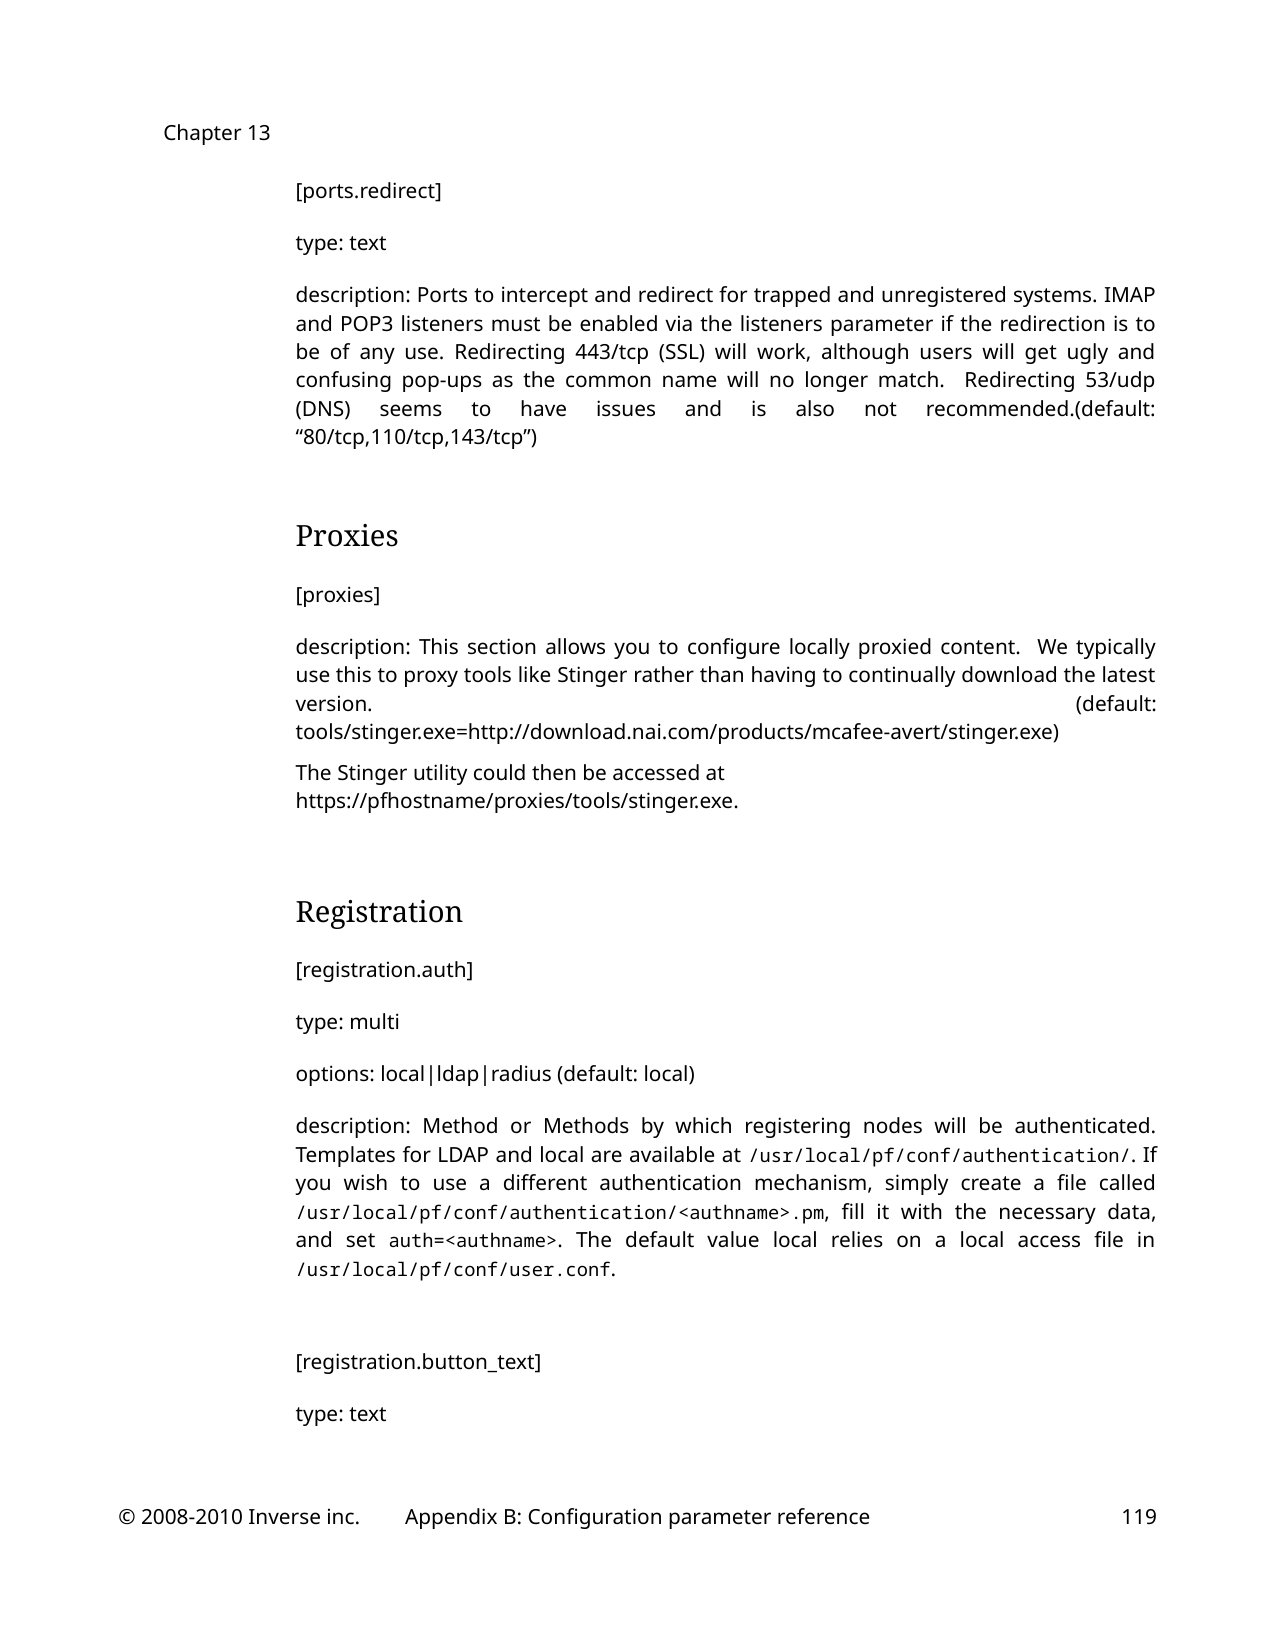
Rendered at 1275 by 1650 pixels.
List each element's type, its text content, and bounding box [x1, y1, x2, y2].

text The Stinger utility could then be accessed at https://pfhostname/proxies/tools/stinger.exe. [295, 758, 1157, 815]
subtitle Proxies [295, 515, 1157, 555]
text options: local|ldap|radius (default: local) [295, 1059, 1157, 1088]
text [registration.button_text] [295, 1347, 1157, 1375]
text description: This section allows you to configure locally proxied content. We typically use this to proxy tools like Stinger rather than having to continually download the latest version. (default: tools/stinger.exe=http://download.nai.com/products/mcafee-avert/stinger.exe) [295, 632, 1157, 746]
text description: Method or Methods by which registering nodes will be authenticated. Templates for LDAP and local are available at /usr/local/pf/conf/authentication/. If you wish to use a different authentication mechanism, simply create a file called /usr/local/pf/conf/authentication/<authname>.pm, fill it with the necessary data, and set auth=<authname>. The default value local relies on a local access file in /usr/local/pf/conf/user.conf. [295, 1112, 1157, 1282]
text type: text [295, 228, 1157, 257]
text [proxies] [295, 580, 1157, 608]
text description: Ports to intercept and redirect for trapped and unregistered systems. IMAP and POP3 listeners must be enabled via the listeners parameter if the redirection is to be of any use. Redirecting 443/tcp (SSL) will work, although users will get ugly and confusing pop-ups as the common name will no longer match. Redirecting 53/udp (DNS) seems to have issues and is also not recommended.(default: “80/tcp,110/tcp,143/tcp”) [295, 280, 1157, 451]
subtitle Registration [295, 891, 1157, 931]
text [ports.redirect] [295, 176, 1157, 204]
text type: multi [295, 1007, 1157, 1036]
text type: text [295, 1399, 1157, 1427]
text [registration.auth] [295, 955, 1157, 984]
